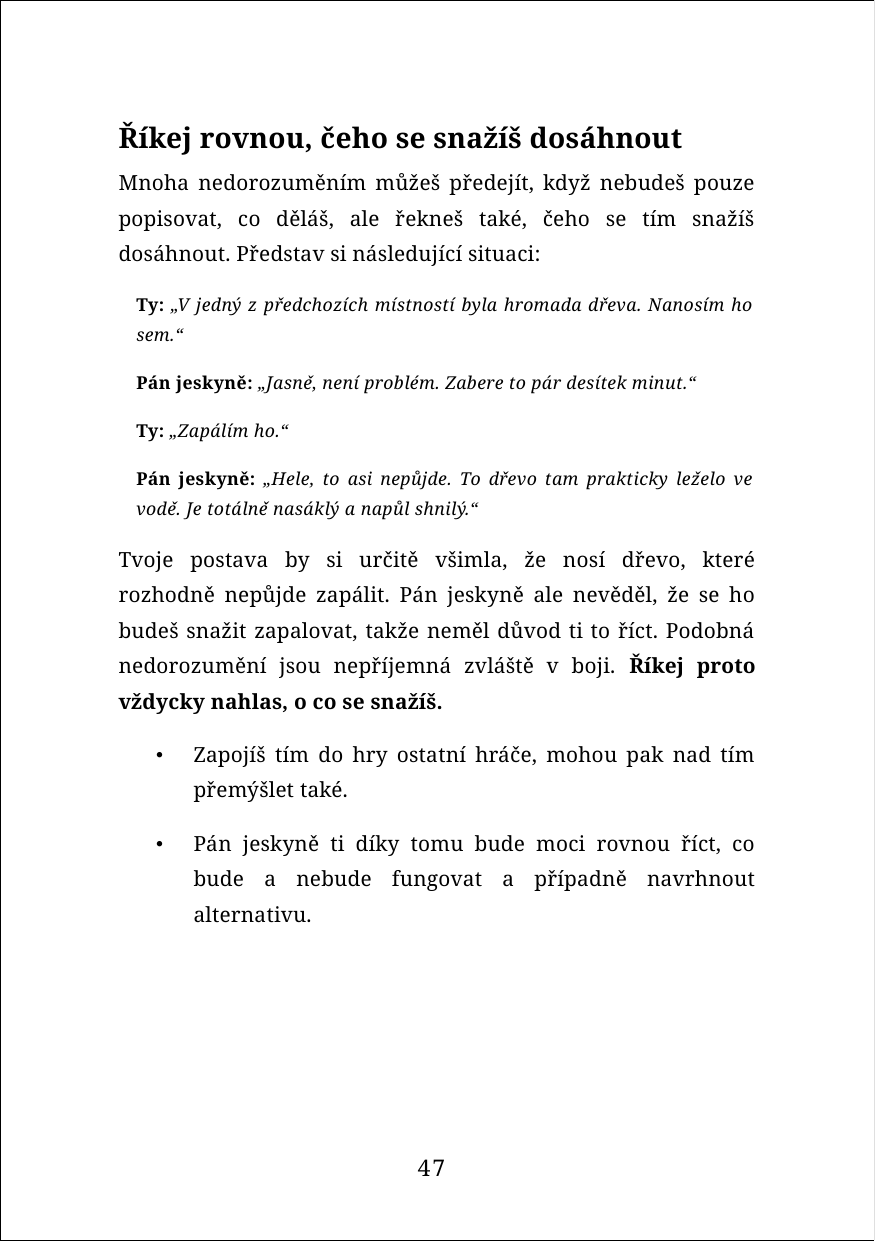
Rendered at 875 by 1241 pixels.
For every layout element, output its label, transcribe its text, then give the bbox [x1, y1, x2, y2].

text Tvoje postava by si určitě všimla, že nosí dřevo, které rozhodně nepůjde zapálit. Pán jeskyně ale nevěděl, že se ho budeš snažit zapalovat, takže neměl důvod ti to říct. Podobná nedorozumění jsou nepříjemná zvláště v boji. Říkej proto vždycky nahlas, o co se snažíš. [118, 545, 756, 715]
text Pán jeskyně: „Jasně, není problém. Zabere to pár desítek minut.“ [136, 371, 756, 395]
list Zapojíš tím do hry ostatní hráče, mohou pak nad tím přemýšlet také. [156, 740, 756, 804]
text Mnoha nedorozuměním můžeš předejít, když nebudeš pouze popisovat, co děláš, ale řekneš také, čeho se tím snažíš dosáhnout. Představ si následující situaci: [118, 168, 756, 268]
text Pán jeskyně: „Hele, to asi nepůjde. To dřevo tam prakticky leželo ve vodě. Je totálně nasáklý a napůl shnilý.“ [136, 467, 756, 521]
text Ty: „V jedný z předchozích místností byla hromada dřeva. Nanosím ho sem.“ [136, 293, 756, 347]
subtitle Říkej rovnou, čeho se snažíš dosáhnout [118, 118, 756, 157]
text Ty: „Zapálím ho.“ [136, 419, 756, 443]
list Pán jeskyně ti díky tomu bude moci rovnou říct, co bude a nebude fungovat a případně navrhnout alternativu. [156, 829, 756, 928]
